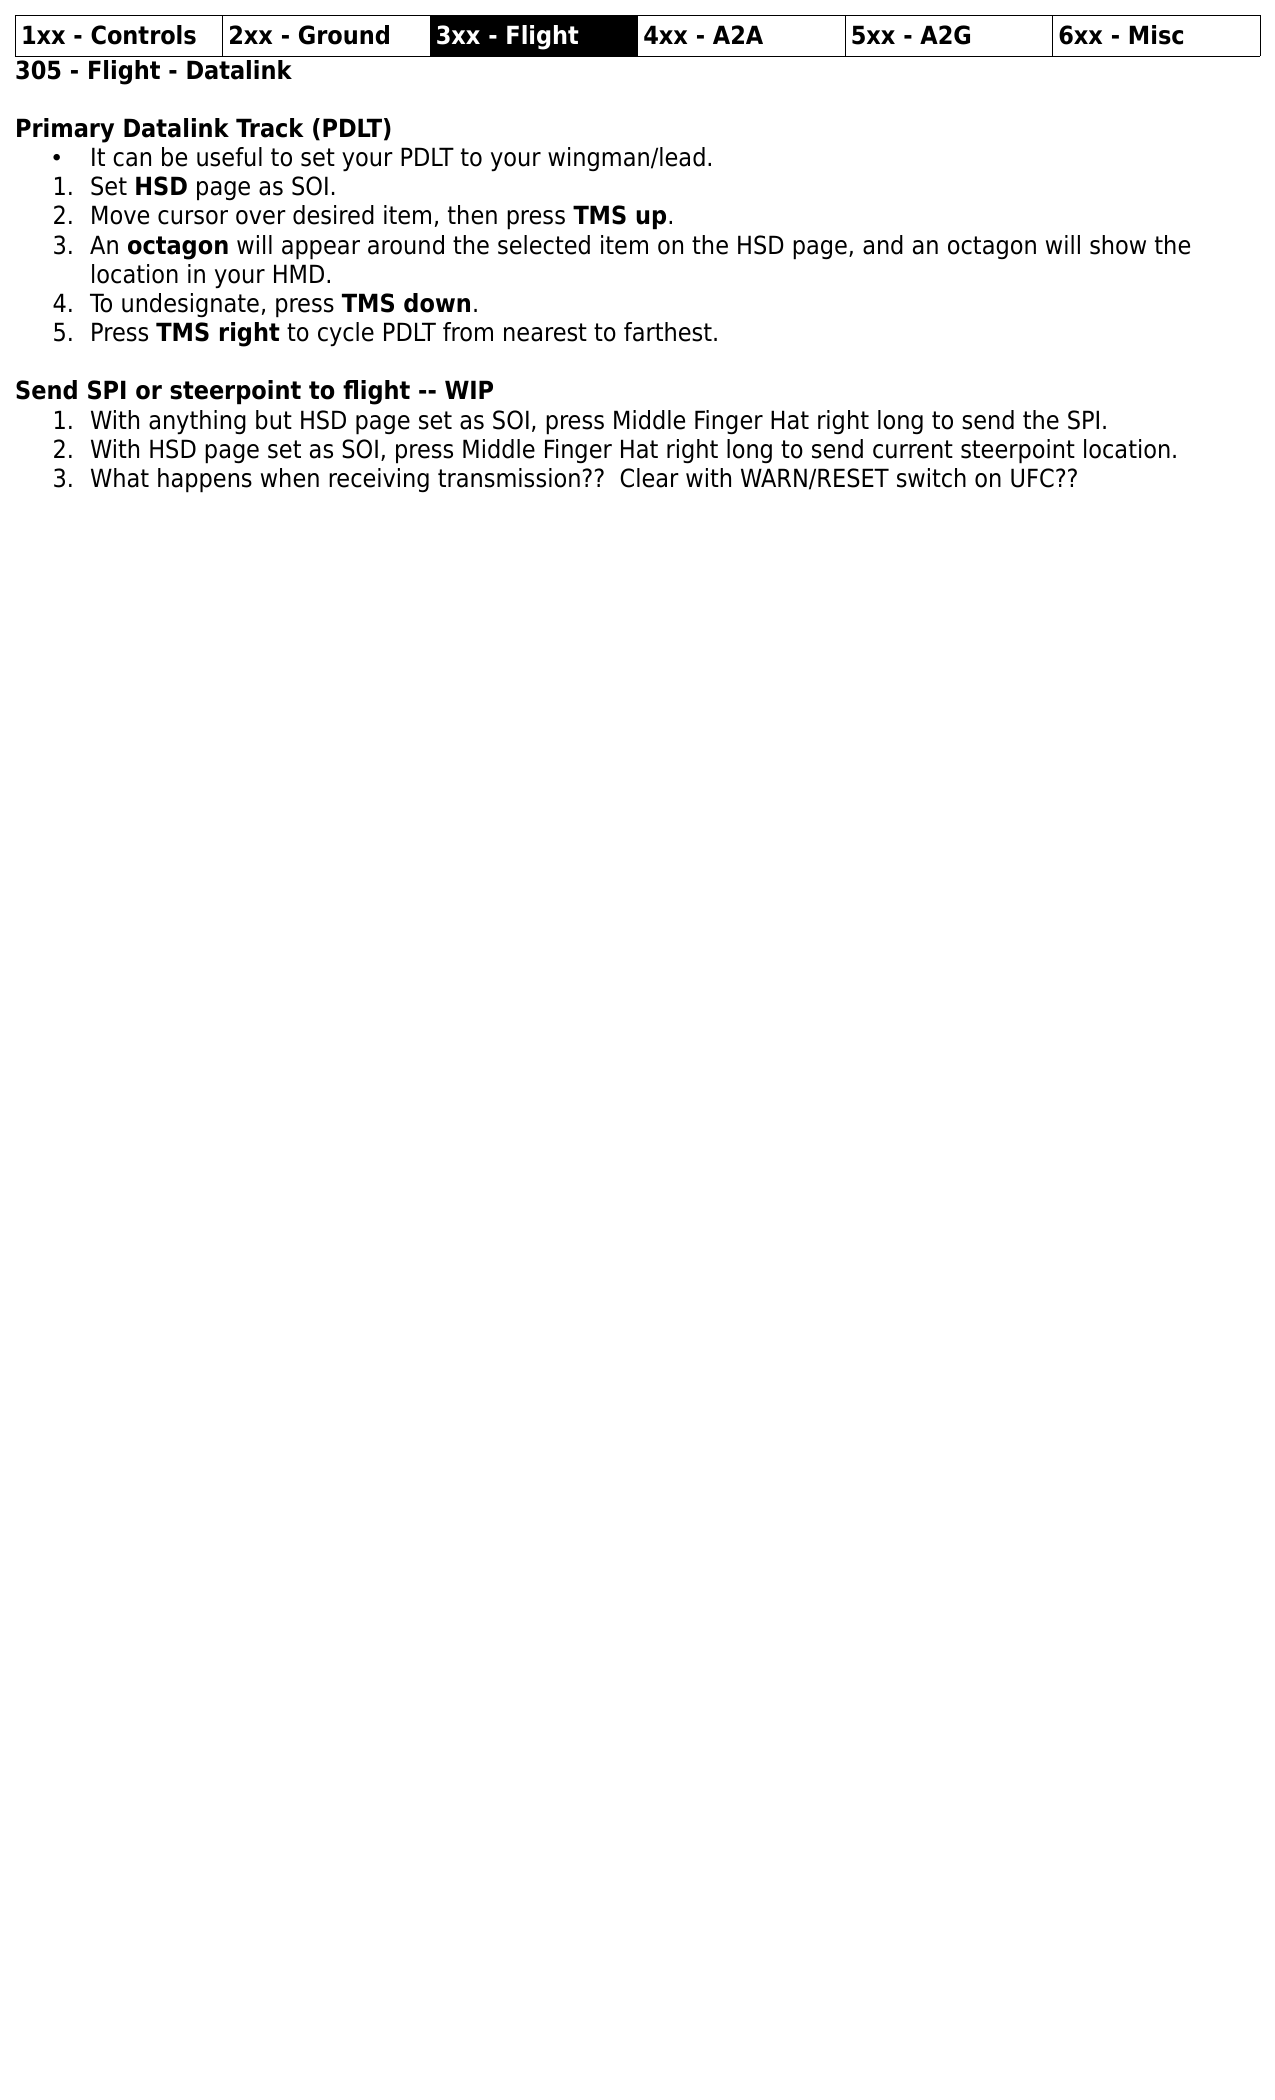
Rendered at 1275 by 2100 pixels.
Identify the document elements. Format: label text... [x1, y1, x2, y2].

list Move cursor over desired item, then press TMS up. [52, 202, 1260, 231]
text Primary Datalink Track (PDLT) [15, 114, 1260, 143]
list Set HSD page as SOI. [52, 172, 1260, 202]
list To undesignate, press TMS down. [52, 289, 1260, 318]
text 305 - Flight - Datalink [15, 57, 1260, 85]
table_header 6xx - Misc [1053, 16, 1260, 56]
list It can be useful to set your PDLT to your wingman/lead. [52, 143, 1260, 172]
list An octagon will appear around the selected item on the HSD page, and an octagon will show the location in your HMD. [52, 231, 1260, 289]
list What happens when receiving transmission?? Clear with WARN/RESET switch on UFC?? [52, 464, 1260, 493]
list With anything but HSD page set as SOI, press Middle Finger Hat right long to send the SPI. [52, 406, 1260, 435]
list With HSD page set as SOI, press Middle Finger Hat right long to send current steerpoint location. [52, 435, 1260, 464]
table_header 2xx - Ground [223, 16, 430, 56]
table_header 5xx - A2G [846, 16, 1052, 56]
text Send SPI or steerpoint to flight -- WIP [15, 377, 1260, 406]
table_header 1xx - Controls [16, 16, 222, 56]
table_header 3xx - Flight [431, 16, 637, 56]
table_header 4xx - A2A [638, 16, 845, 56]
list Press TMS right to cycle PDLT from nearest to farthest. [52, 318, 1260, 347]
